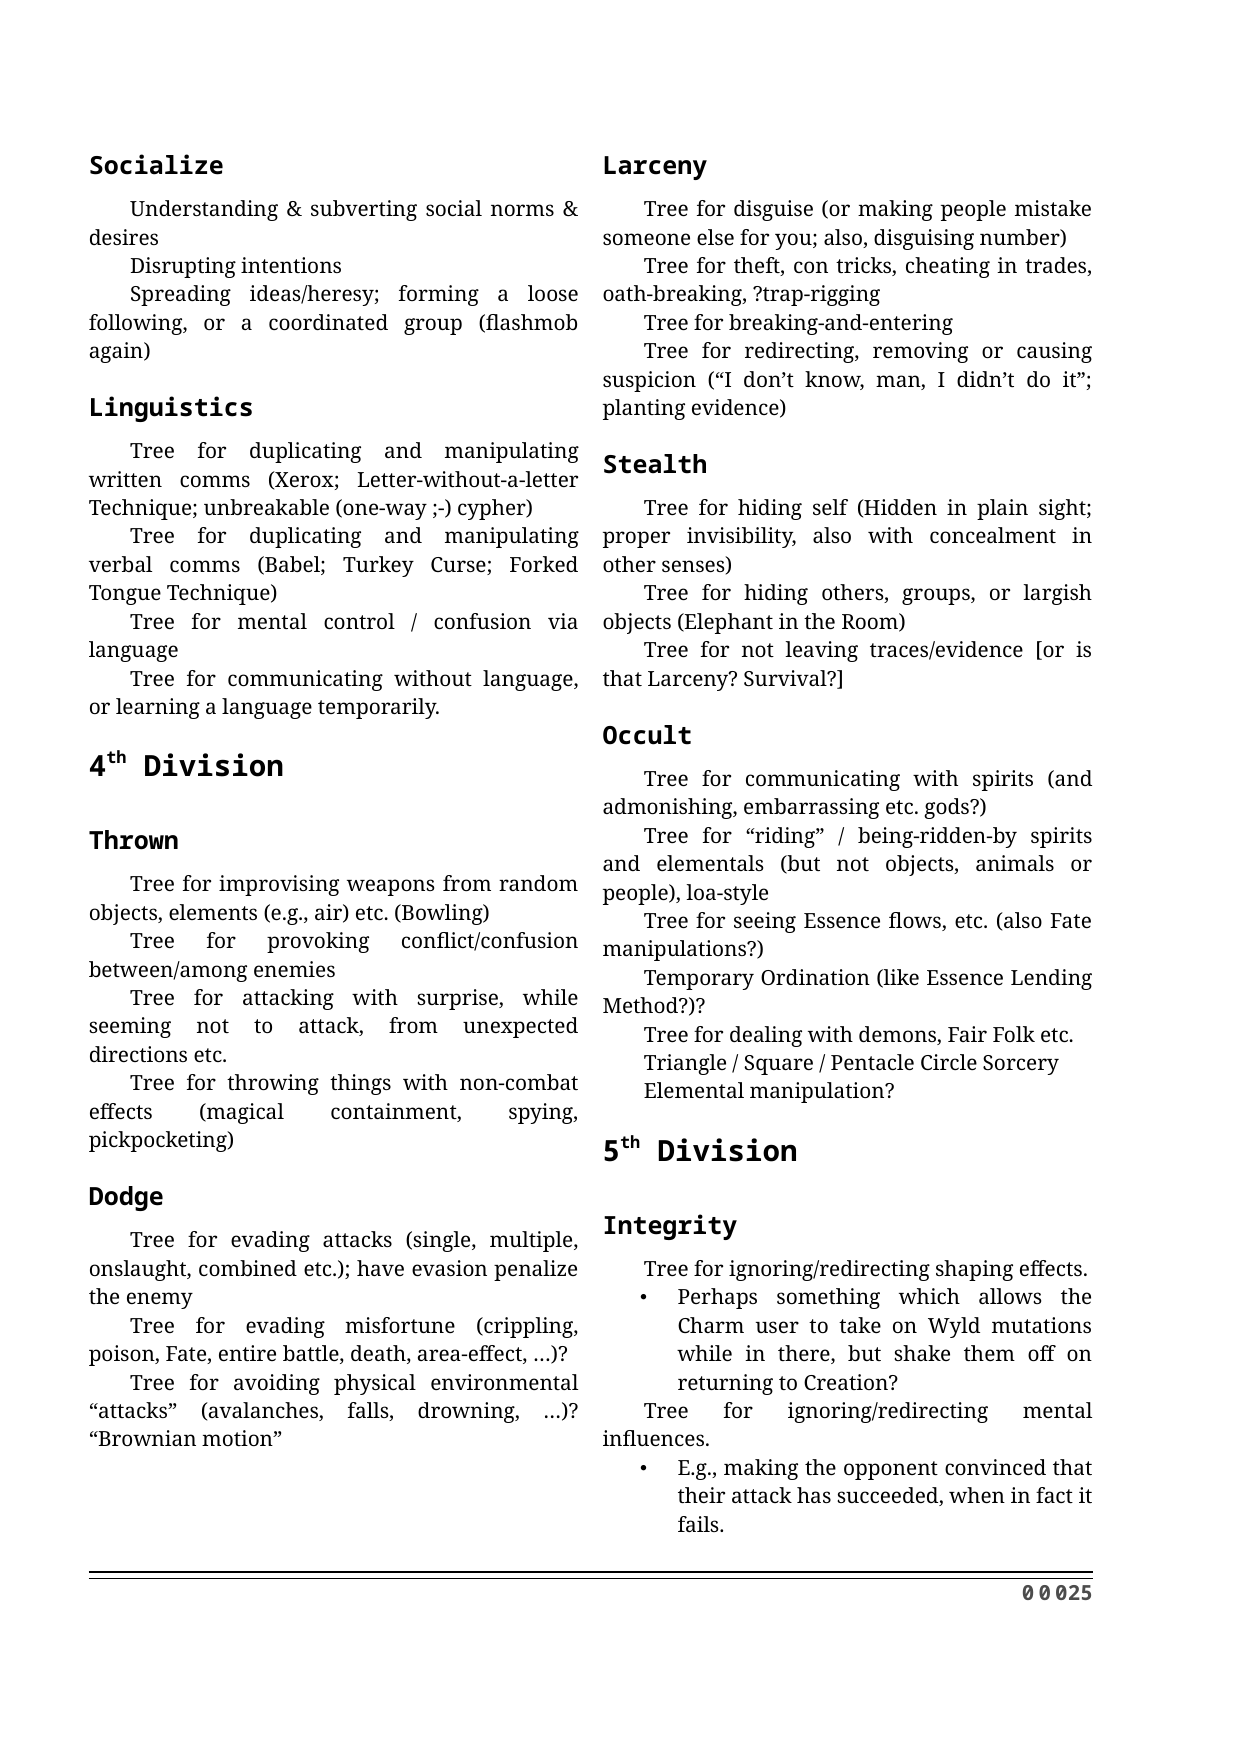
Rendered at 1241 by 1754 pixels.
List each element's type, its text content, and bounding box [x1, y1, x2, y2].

subtitle Occult [602, 717, 1093, 751]
text Tree for improvising weapons from random objects, elements (e.g., air) etc. (Bowling) [88, 869, 579, 926]
subtitle Dodge [88, 1179, 579, 1213]
subtitle 5th Division [602, 1130, 1093, 1170]
text Tree for mental control / confusion via language [88, 607, 579, 664]
text Tree for duplicating and manipulating verbal comms (Babel; Turkey Curse; Forked Tongue Technique) [88, 522, 579, 607]
text Tree for ignoring/redirecting mental influences. [602, 1396, 1093, 1453]
text Tree for duplicating and manipulating written comms (Xerox; Letter-without-a-letter Technique; unbreakable (one-way ;-) cypher) [88, 436, 579, 522]
text Tree for theft, con tricks, cheating in trades, oath-breaking, ?trap-rigging [602, 251, 1093, 308]
subtitle Linguistics [88, 390, 579, 424]
subtitle Thrown [88, 823, 579, 857]
text Understanding & subverting social norms & desires [88, 194, 579, 251]
list E.g., making the opponent convinced that their attack has succeeded, when in fact it fails. [640, 1453, 1093, 1538]
text Temporary Ordination (like Essence Lending Method?)? [602, 963, 1093, 1020]
text Tree for attacking with surprise, while seeming not to attack, from unexpected directions etc. [88, 983, 579, 1068]
text Tree for redirecting, removing or causing suspicion (“I don’t know, man, I didn’t do it”; planting evidence) [602, 336, 1093, 422]
subtitle Integrity [602, 1207, 1093, 1241]
text Tree for “riding” / being-ridden-by spirits and elementals (but not objects, animals or people), loa-style [602, 821, 1093, 906]
text Tree for evading misfortune (crippling, poison, Fate, entire battle, death, area-effect, …)? [88, 1311, 579, 1368]
text Tree for dealing with demons, Fair Folk etc. [602, 1020, 1093, 1048]
text Tree for evading attacks (single, multiple, onslaught, combined etc.); have evasion penalize the enemy [88, 1225, 579, 1311]
text Elemental manipulation? [602, 1077, 1093, 1105]
text Tree for hiding others, groups, or largish objects (Elephant in the Room) [602, 578, 1093, 635]
text Spreading ideas/heresy; forming a loose following, or a coordinated group (flashmob again) [88, 279, 579, 365]
text Tree for communicating with spirits (and admonishing, embarrassing etc. gods?) [602, 764, 1093, 821]
text Tree for ignoring/redirecting shaping effects. [602, 1254, 1093, 1282]
text Tree for communicating without language, or learning a language temporarily. [88, 664, 579, 721]
text Tree for seeing Essence flows, etc. (also Fate manipulations?) [602, 906, 1093, 963]
text Tree for disguise (or making people mistake someone else for you; also, disguising number) [602, 194, 1093, 251]
text Tree for avoiding physical environmental “attacks” (avalanches, falls, drowning, …)? “Brownian motion” [88, 1368, 579, 1453]
subtitle 4th Division [88, 746, 579, 785]
text Tree for breaking-and-entering [602, 308, 1093, 336]
subtitle Stealth [602, 447, 1093, 481]
subtitle Socialize [88, 148, 579, 182]
list Perhaps something which allows the Charm user to take on Wyld mutations while in there, but shake them off on returning to Creation? [640, 1282, 1093, 1396]
text Tree for hiding self (Hidden in plain sight; proper invisibility, also with concealment in other senses) [602, 493, 1093, 578]
text Disrupting intentions [88, 251, 579, 279]
text Tree for throwing things with non-combat effects (magical containment, spying, pickpocketing) [88, 1068, 579, 1154]
subtitle Larceny [602, 148, 1093, 182]
text Triangle / Square / Pentacle Circle Sorcery [602, 1048, 1093, 1077]
text Tree for not leaving traces/evidence [or is that Larceny? Survival?] [602, 635, 1093, 692]
text Tree for provoking conflict/confusion between/among enemies [88, 926, 579, 983]
